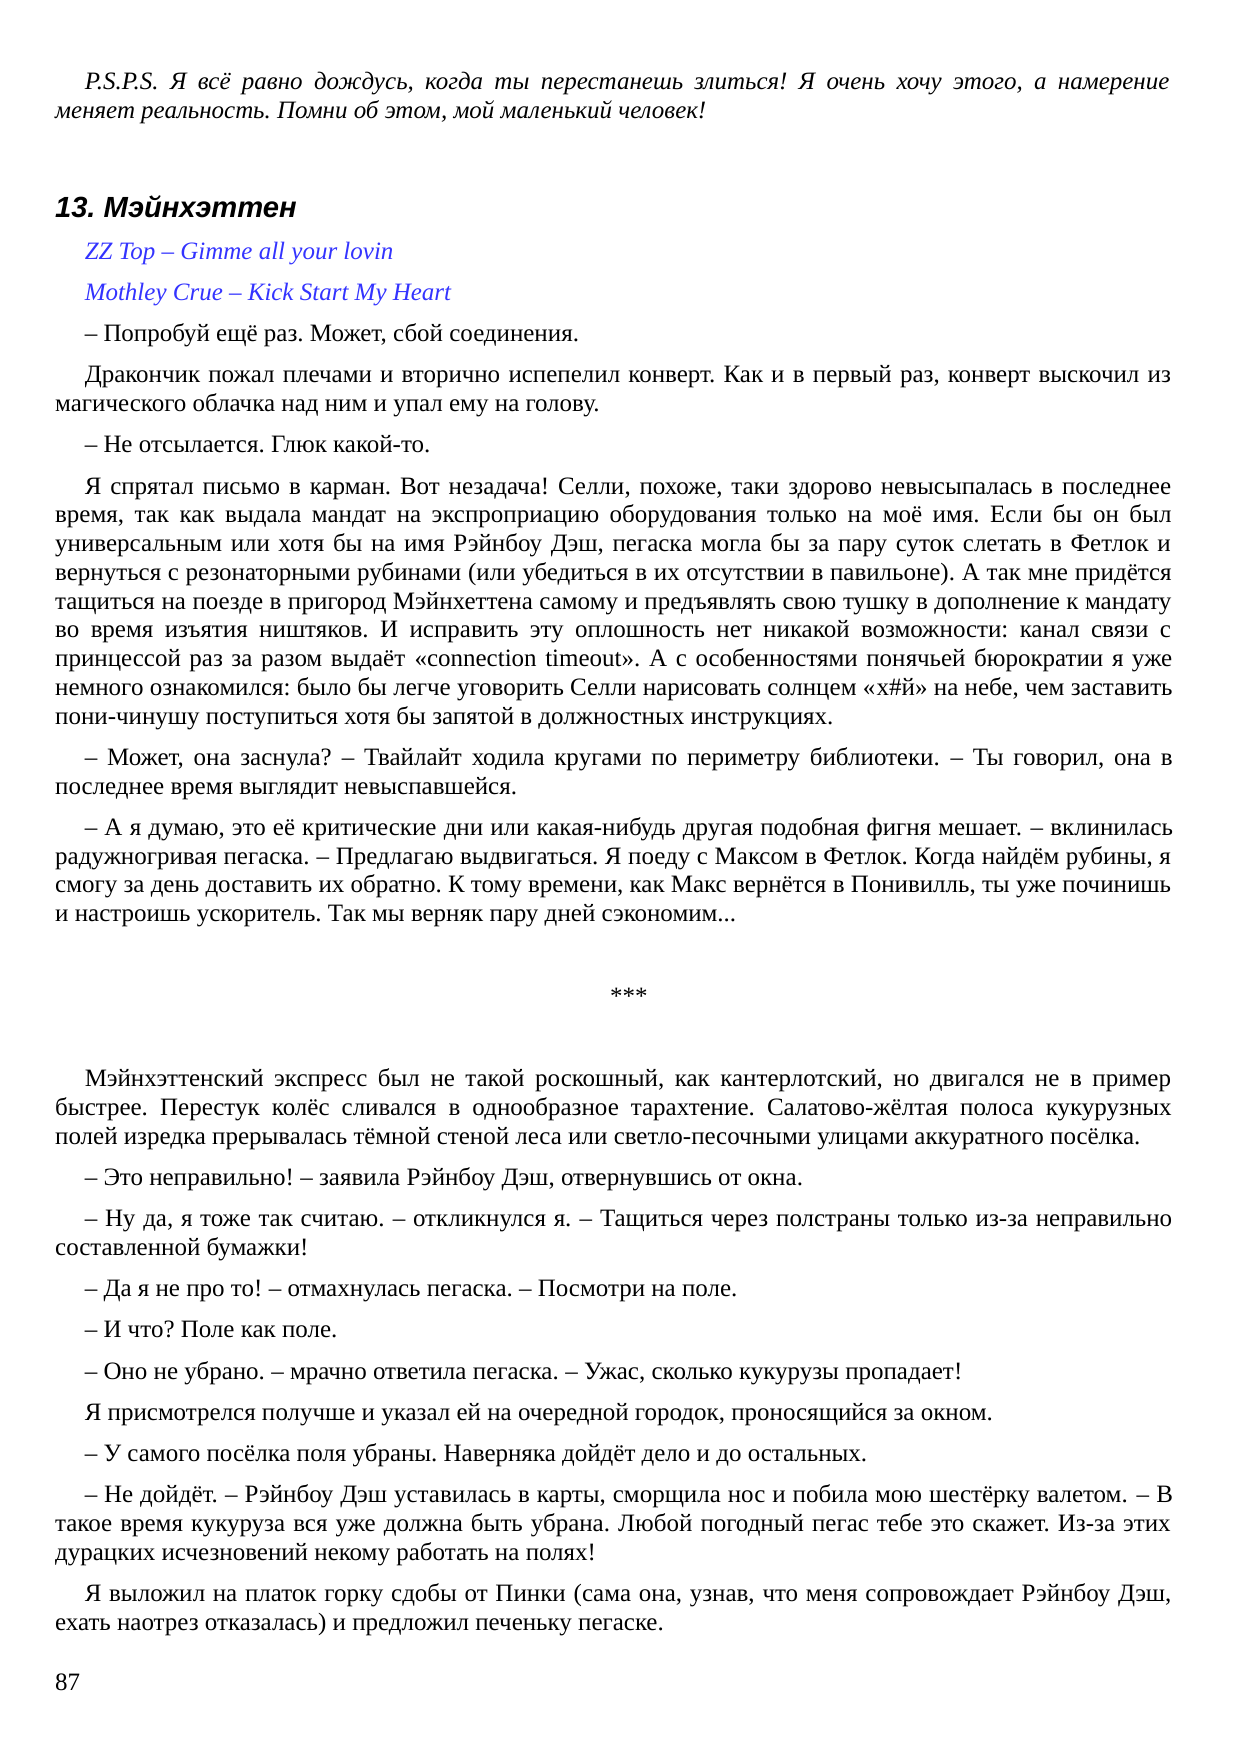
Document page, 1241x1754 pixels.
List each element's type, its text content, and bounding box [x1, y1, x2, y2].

text – А я думаю, это её критические дни или какая-нибудь другая подобная фигня мешает. – вклинилась радужногривая пегаска. – Предлагаю выдвигаться. Я поеду с Максом в Фетлок. Когда найдём рубины, я смогу за день доставить их обратно. К тому времени, как Макс вернётся в Понивилль, ты уже починишь и настроишь ускоритель. Так мы верняк пару дней сэкономим... [55, 812, 1173, 927]
text P.S.P.S. Я всё равно дождусь, когда ты перестанешь злиться! Я очень хочу этого, а намерение меняет реальность. Помни об этом, мой маленький человек! [55, 66, 1173, 123]
text Я выложил на платок горку сдобы от Пинки (сама она, узнав, что меня сопровождает Рэйнбоу Дэш, ехать наотрез отказалась) и предложил печеньку пегаске. [55, 1578, 1173, 1636]
text – Попробуй ещё раз. Может, сбой соединения. [55, 318, 1173, 347]
text – Не дойдёт. – Рэйнбоу Дэш уставилась в карты, сморщила нос и побила мою шестёрку валетом. – В такое время кукуруза вся уже должна быть убрана. Любой погодный пегас тебе это скажет. Из-за этих дурацких исчезновений некому работать на полях! [55, 1479, 1173, 1566]
text Я присмотрелся получше и указал ей на очередной городок, проносящийся за окном. [55, 1397, 1173, 1426]
text – И что? Поле как поле. [55, 1314, 1173, 1343]
text – Да я не про то! – отмахнулась пегаска. – Посмотри на поле. [55, 1273, 1173, 1302]
text – Не отсылается. Глюк какой-то. [55, 429, 1173, 458]
text Я спрятал письмо в карман. Вот незадача! Селли, похоже, таки здорово невысыпалась в последнее время, так как выдала мандат на экспроприацию оборудования только на моё имя. Если бы он был универсальным или хотя бы на имя Рэйнбоу Дэш, пегаска могла бы за пару суток слетать в Фетлок и вернуться с резонаторными рубинами (или убедиться в их отсутствии в павильоне). А так мне придётся тащиться на поезде в пригород Мэйнхеттена самому и предъявлять свою тушку в дополнение к мандату во время изъятия ништяков. И исправить эту оплошность нет никакой возможности: канал связи с принцессой раз за разом выдаёт «connection timeout». А с особенностями понячьей бюрократии я уже немного ознакомился: было бы легче уговорить Селли нарисовать солнцем «х#й» на небе, чем заставить пони-чинушу поступиться хотя бы запятой в должностных инструкциях. [55, 471, 1173, 729]
text – Может, она заснула? – Твайлайт ходила кругами по периметру библиотеки. – Ты говорил, она в последнее время выглядит невыспавшейся. [55, 742, 1173, 799]
text *** [55, 981, 1173, 1009]
text – Ну да, я тоже так считаю. – откликнулся я. – Тащиться через полстраны только из-за неправильно составленной бумажки! [55, 1203, 1173, 1261]
text – Оно не убрано. – мрачно ответила пегаска. – Ужас, сколько кукурузы пропадает! [55, 1356, 1173, 1384]
text – У самого посёлка поля убраны. Наверняка дойдёт дело и до остальных. [55, 1438, 1173, 1467]
text Mothley Crue – Kick Start My Heart [55, 277, 1173, 306]
text Мэйнхэттенский экспресс был не такой роскошный, как кантерлотский, но двигался не в пример быстрее. Перестук колёс сливался в однообразное тарахтение. Салатово-жёлтая полоса кукурузных полей изредка прерывалась тёмной стеной леса или светло-песочными улицами аккуратного посёлка. [55, 1063, 1173, 1149]
text Дракончик пожал плечами и вторично испепелил конверт. Как и в первый раз, конверт выскочил из магического облачка над ним и упал ему на голову. [55, 359, 1173, 417]
text ZZ Top – Gimme all your lovin [55, 236, 1173, 264]
text – Это неправильно! – заявила Рэйнбоу Дэш, отвернувшись от окна. [55, 1162, 1173, 1191]
subtitle 13. Мэйнхэттен [55, 190, 1173, 223]
